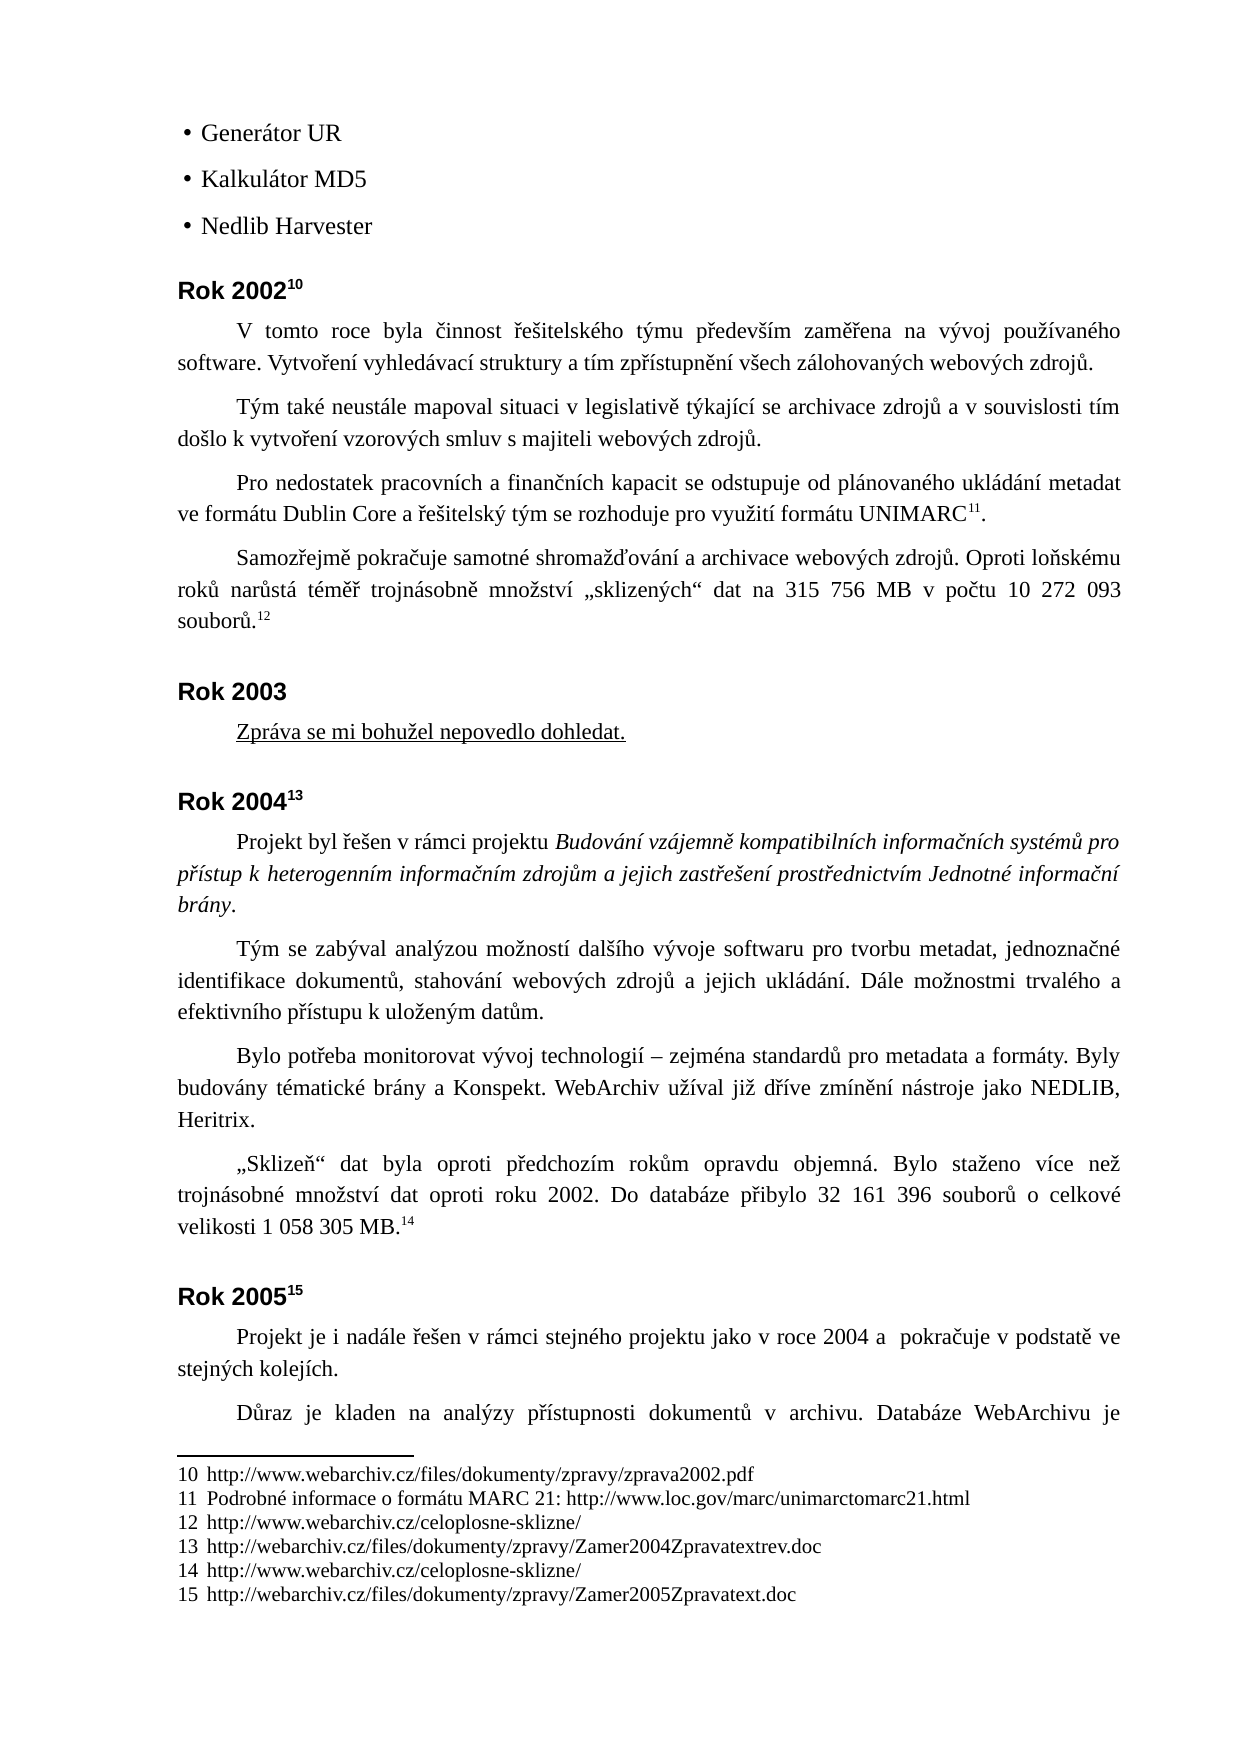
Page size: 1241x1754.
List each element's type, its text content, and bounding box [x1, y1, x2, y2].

text Podrobné informace o formátu MARC 21: http://www.loc.gov/marc/unimarctomarc21.html [177, 1486, 1122, 1510]
subtitle Rok 2002 [177, 276, 1122, 305]
list Nedlib Harvester [183, 211, 1122, 239]
text Bylo potřeba monitorovat vývoj technologií – zejména standardů pro metadata a formáty. Byly budovány tématické brány a Konspekt. WebArchiv užíval již dříve zmínění nástroje jako NEDLIB, Heritrix. [177, 1042, 1122, 1132]
text Důraz je kladen na analýzy přístupnosti dokumentů v archivu. Databáze WebArchivu je [177, 1399, 1122, 1425]
text Pro nedostatek pracovních a finančních kapacit se odstupuje od plánovaného ukládání metadat ve formátu Dublin Core a řešitelský tým se rozhoduje pro využití formátu UNIMARC. [177, 469, 1122, 527]
text Tým se zabýval analýzou možností dalšího vývoje softwaru pro tvorbu metadat, jednoznačné identifikace dokumentů, stahování webových zdrojů a jejich ukládání. Dále možnostmi trvalého a efektivního přístupu k uloženým datům. [177, 935, 1122, 1025]
text http://webarchiv.cz/files/dokumenty/zpravy/Zamer2005Zpravatext.doc [177, 1582, 1122, 1606]
text http://webarchiv.cz/files/dokumenty/zpravy/Zamer2004Zpravatextrev.doc [177, 1534, 1122, 1558]
subtitle Rok 2004 [177, 787, 1122, 816]
text V tomto roce byla činnost řešitelského týmu především zaměřena na vývoj používaného software. Vytvoření vyhledávací struktury a tím zpřístupnění všech zálohovaných webových zdrojů. [177, 317, 1122, 375]
text http://www.webarchiv.cz/celoplosne-sklizne/ [177, 1510, 1122, 1534]
list Generátor UR [183, 118, 1122, 147]
text http://www.webarchiv.cz/celoplosne-sklizne/ [177, 1558, 1122, 1582]
text http://www.webarchiv.cz/files/dokumenty/zpravy/zprava2002.pdf [177, 1462, 1122, 1486]
list Kalkulátor MD5 [183, 164, 1122, 193]
subtitle Rok 2003 [177, 677, 1122, 705]
text Tým také neustále mapoval situaci v legislativě týkající se archivace zdrojů a v souvislosti tím došlo k vytvoření vzorových smluv s majiteli webových zdrojů. [177, 393, 1122, 451]
text „Sklizeň“ dat byla oproti předchozím rokům opravdu objemná. Bylo staženo více než trojnásobné množství dat oproti roku 2002. Do databáze přibylo 32 161 396 souborů o celkové velikosti 1 058 305 MB. [177, 1150, 1122, 1239]
text Projekt je i nadále řešen v rámci stejného projektu jako v roce 2004 a pokračuje v podstatě ve stejných kolejích. [177, 1323, 1122, 1381]
text Zpráva se mi bohužel nepovedlo dohledat. [177, 718, 1122, 744]
text Projekt byl řešen v rámci projektu Budování vzájemně kompatibilních informačních systémů pro přístup k heterogenním informačním zdrojům a jejich zastřešení prostřednictvím Jednotné informační brány. [177, 828, 1122, 918]
text Samozřejmě pokračuje samotné shromažďování a archivace webových zdrojů. Oproti loňskému roků narůstá téměř trojnásobně množství „sklizených“ dat na 315 756 MB v počtu 10 272 093 souborů. [177, 544, 1122, 634]
subtitle Rok 2005 [177, 1282, 1122, 1311]
